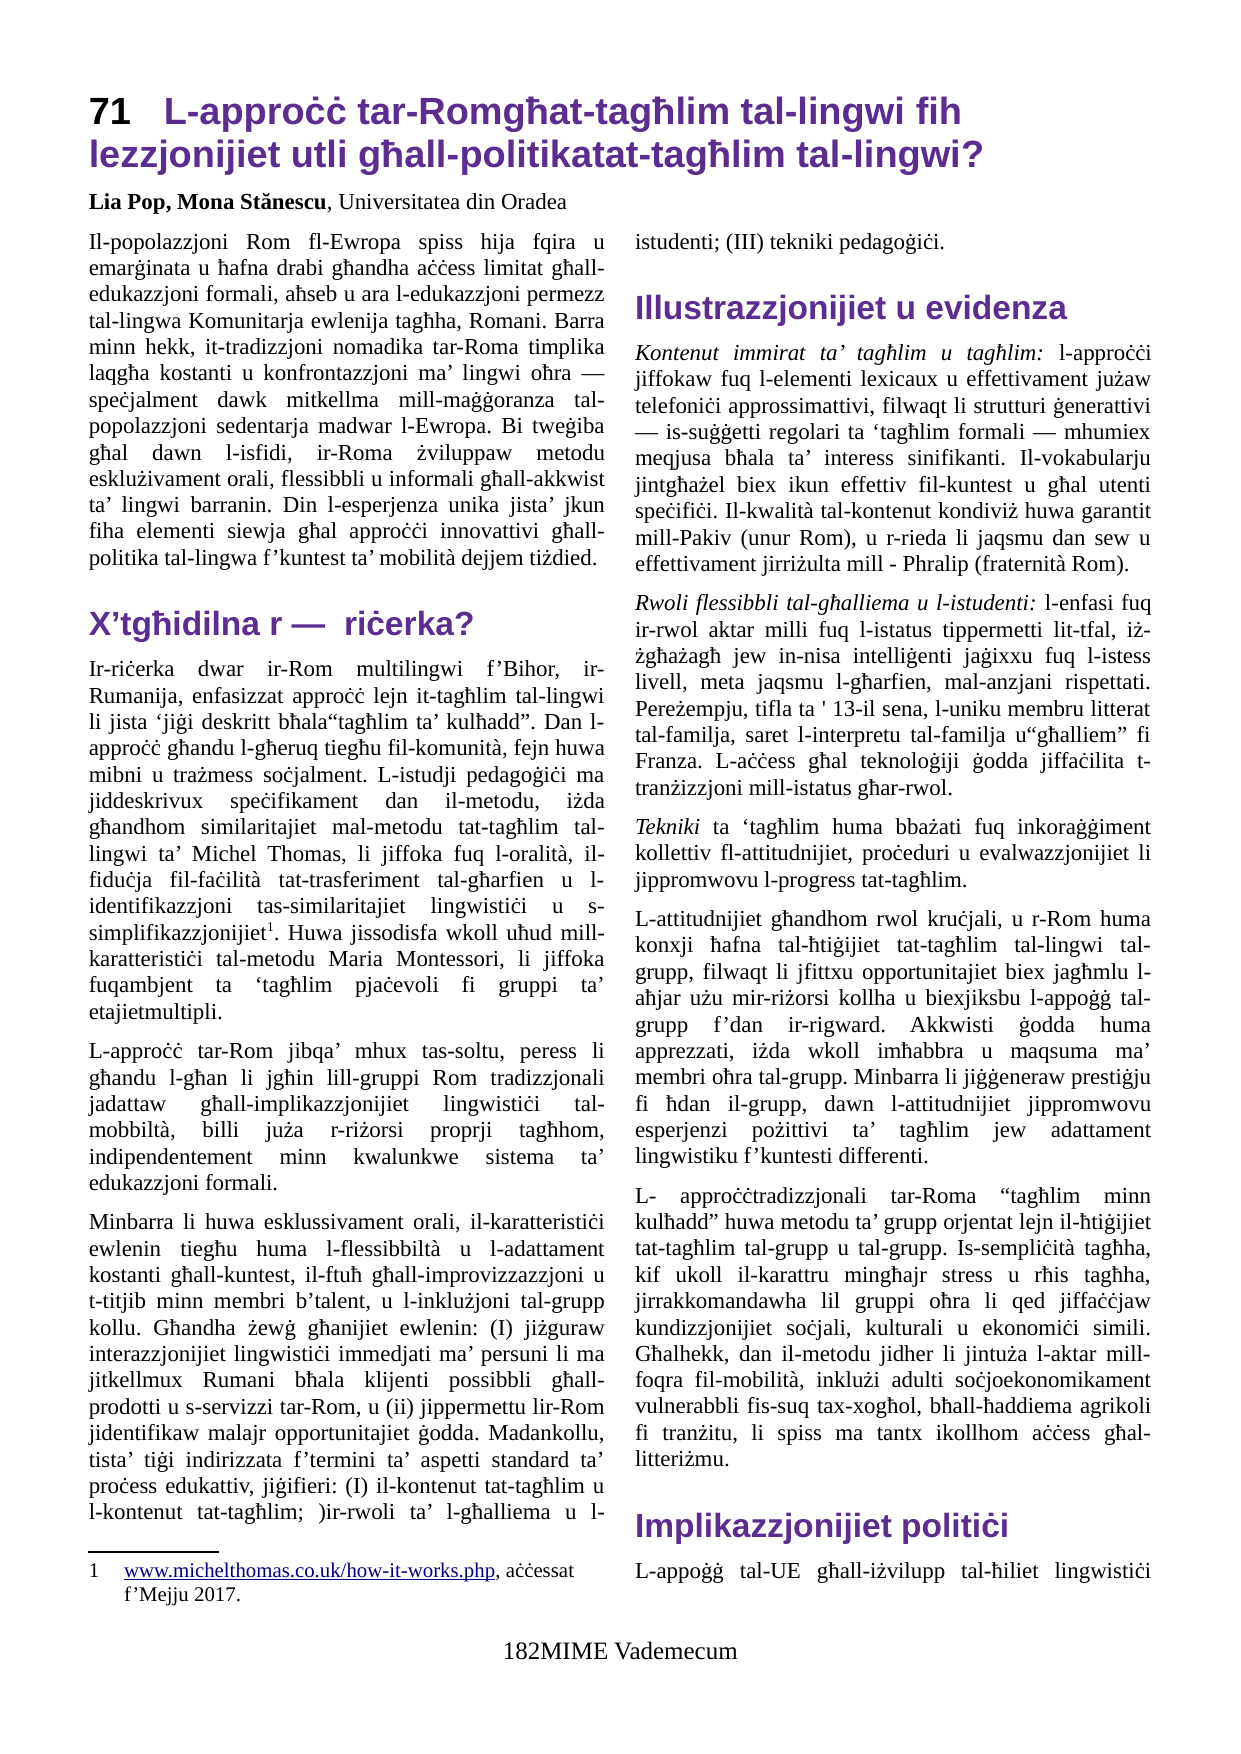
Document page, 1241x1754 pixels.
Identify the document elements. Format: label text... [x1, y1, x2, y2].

text Ir-riċerka dwar ir-Rom multilingwi f’Bihor, ir-Rumanija, enfasizzat approċċ lejn it-tagħlim tal-lingwi li jista ‘jiġi deskritt bħala“tagħlim ta’ kulħadd”. Dan l-approċċ għandu l-għeruq tiegħu fil-komunità, fejn huwa mibni u trażmess soċjalment. L-istudji pedagoġiċi ma jiddeskrivux speċifikament dan il-metodu, iżda għandhom similaritajiet mal-metodu tat-tagħlim tal-lingwi ta’ Michel Thomas, li jiffoka fuq l-oralità, il-fiduċja fil-faċilità tat-trasferiment tal-għarfien u l-identifikazzjoni tas-similaritajiet lingwistiċi u s-simplifikazzjonijiet. Huwa jissodisfa wkoll uħud mill-karatteristiċi tal-metodu Maria Montessori, li jiffoka fuqambjent ta ‘tagħlim pjaċevoli fi gruppi ta’ etajietmultipli. [88, 655, 605, 1024]
text Lia Pop, Mona Stănescu, Universitatea din Oradea [88, 188, 1152, 215]
text L- approċċtradizzjonali tar-Roma “tagħlim minn kulħadd” huwa metodu ta’ grupp orjentat lejn il-ħtiġijiet tat-tagħlim tal-grupp u tal-grupp. Is-sempliċità tagħha, kif ukoll il-karattru mingħajr stress u rħis tagħha, jirrakkomandawha lil gruppi oħra li qed jiffaċċjaw kundizzjonijiet soċjali, kulturali u ekonomiċi simili. Għalhekk, dan il-metodu jidher li jintuża l-aktar mill-foqra fil-mobilità, inklużi adulti soċjoekonomikament vulnerabbli fis-suq tax-xogħol, bħall-ħaddiema agrikoli fi tranżitu, li spiss ma tantx ikollhom aċċess għal-litteriżmu. [635, 1182, 1152, 1472]
text www.michelthomas.co.uk/how-it-works.php, aċċessat f’Mejju 2017. [88, 1558, 605, 1606]
subtitle Illustrazzjonijiet u evidenza [635, 288, 1152, 327]
text Il-popolazzjoni Rom fl-Ewropa spiss hija fqira u emarġinata u ħafna drabi għandha aċċess limitat għall-edukazzjoni formali, aħseb u ara l-edukazzjoni permezz tal-lingwa Komunitarja ewlenija tagħha, Romani. Barra minn hekk, it-tradizzjoni nomadika tar-Roma timplika laqgħa kostanti u konfrontazzjoni ma’ lingwi oħra — speċjalment dawk mitkellma mill-maġġoranza tal-popolazzjoni sedentarja madwar l-Ewropa. Bi tweġiba għal dawn l-isfidi, ir-Roma żviluppaw metodu esklużivament orali, flessibbli u informali għall-akkwist ta’ lingwi barranin. Din l-esperjenza unika jista’ jkun fiha elementi siewja għal approċċi innovattivi għall-politika tal-lingwa f’kuntest ta’ mobilità dejjem tiżdied. [88, 228, 605, 570]
text L-approċċ tar-Rom jibqa’ mhux tas-soltu, peress li għandu l-għan li jgħin lill-gruppi Rom tradizzjonali jadattaw għall-implikazzjonijiet lingwistiċi tal-mobbiltà, billi juża r-riżorsi proprji tagħhom, indipendentement minn kwalunkwe sistema ta’ edukazzjoni formali. [88, 1037, 605, 1195]
text Minbarra li huwa esklussivament orali, il-karatteristiċi ewlenin tiegħu huma l-flessibbiltà u l-adattament kostanti għall-kuntest, il-ftuħ għall-improvizzazzjoni u t-titjib minn membri b’talent, u l-inklużjoni tal-grupp kollu. Għandha żewġ għanijiet ewlenin: (I) jiżguraw interazzjonijiet lingwistiċi immedjati ma’ persuni li ma jitkellmux Rumani bħala klijenti possibbli għall-prodotti u s-servizzi tar-Rom, u (ii) jippermettu lir-Rom jidentifikaw malajr opportunitajiet ġodda. Madankollu, tista’ tiġi indirizzata f’termini ta’ aspetti standard ta’ proċess edukattiv, jiġifieri: (I) il-kontenut tat-tagħlim u l-kontenut tat-tagħlim; )ir-rwoli ta’ l-għalliema u l- [88, 1208, 605, 1525]
text L-attitudnijiet għandhom rwol kruċjali, u r-Rom huma konxji ħafna tal-ħtiġijiet tat-tagħlim tal-lingwi tal-grupp, filwaqt li jfittxu opportunitajiet biex jagħmlu l-aħjar użu mir-riżorsi kollha u biexjiksbu l-appoġġ tal-grupp f’dan ir-rigward. Akkwisti ġodda huma apprezzati, iżda wkoll imħabbra u maqsuma ma’ membri oħra tal-grupp. Minbarra li jiġġeneraw prestiġju fi ħdan il-grupp, dawn l-attitudnijiet jippromwovu esperjenzi pożittivi ta’ tagħlim jew adattament lingwistiku f’kuntesti differenti. [635, 905, 1152, 1169]
subtitle Implikazzjonijiet politiċi [635, 1506, 1152, 1544]
text Rwoli flessibbli tal-għalliema u l-istudenti: l-enfasi fuq ir-rwol aktar milli fuq l-istatus tippermetti lit-tfal, iż-żgħażagħ jew in-nisa intelliġenti jaġixxu fuq l-istess livell, meta jaqsmu l-għarfien, mal-anzjani rispettati. Pereżempju, tifla ta ' 13-il sena, l-uniku membru litterat tal-familja, saret l-interpretu tal-familja u“għalliem” fi Franza. L-aċċess għal teknoloġiji ġodda jiffaċilita t-tranżizzjoni mill-istatus għar-rwol. [635, 589, 1152, 800]
text L-appoġġ tal-UE għall-iżvilupp tal-ħiliet lingwistiċi [635, 1557, 1152, 1583]
subtitle L-approċċ tar-Romgħat-tagħlim tal-lingwi fih lezzjonijiet utli għall-politikatat-tagħlim tal-lingwi? [88, 88, 1152, 176]
text Kontenut immirat ta’ tagħlim u tagħlim: l-approċċi jiffokaw fuq l-elementi lexicaux u effettivament jużaw telefoniċi approssimattivi, filwaqt li strutturi ġenerattivi — is-suġġetti regolari ta ‘tagħlim formali — mhumiex meqjusa bħala ta’ interess sinifikanti. Il-vokabularju jintgħażel biex ikun effettiv fil-kuntest u għal utenti speċifiċi. Il-kwalità tal-kontenut kondiviż huwa garantit mill-Pakiv (unur Rom), u r-rieda li jaqsmu dan sew u effettivament jirriżulta mill - Phralip (fraternità Rom). [635, 339, 1152, 576]
text istudenti; (III) tekniki pedagoġiċi. [635, 228, 1152, 254]
text Tekniki ta ‘tagħlim huma bbażati fuq inkoraġġiment kollettiv fl-attitudnijiet, proċeduri u evalwazzjonijiet li jippromwovu l-progress tat-tagħlim. [635, 813, 1152, 892]
subtitle X’tgħidilna r — ​ riċerka? [88, 604, 605, 643]
